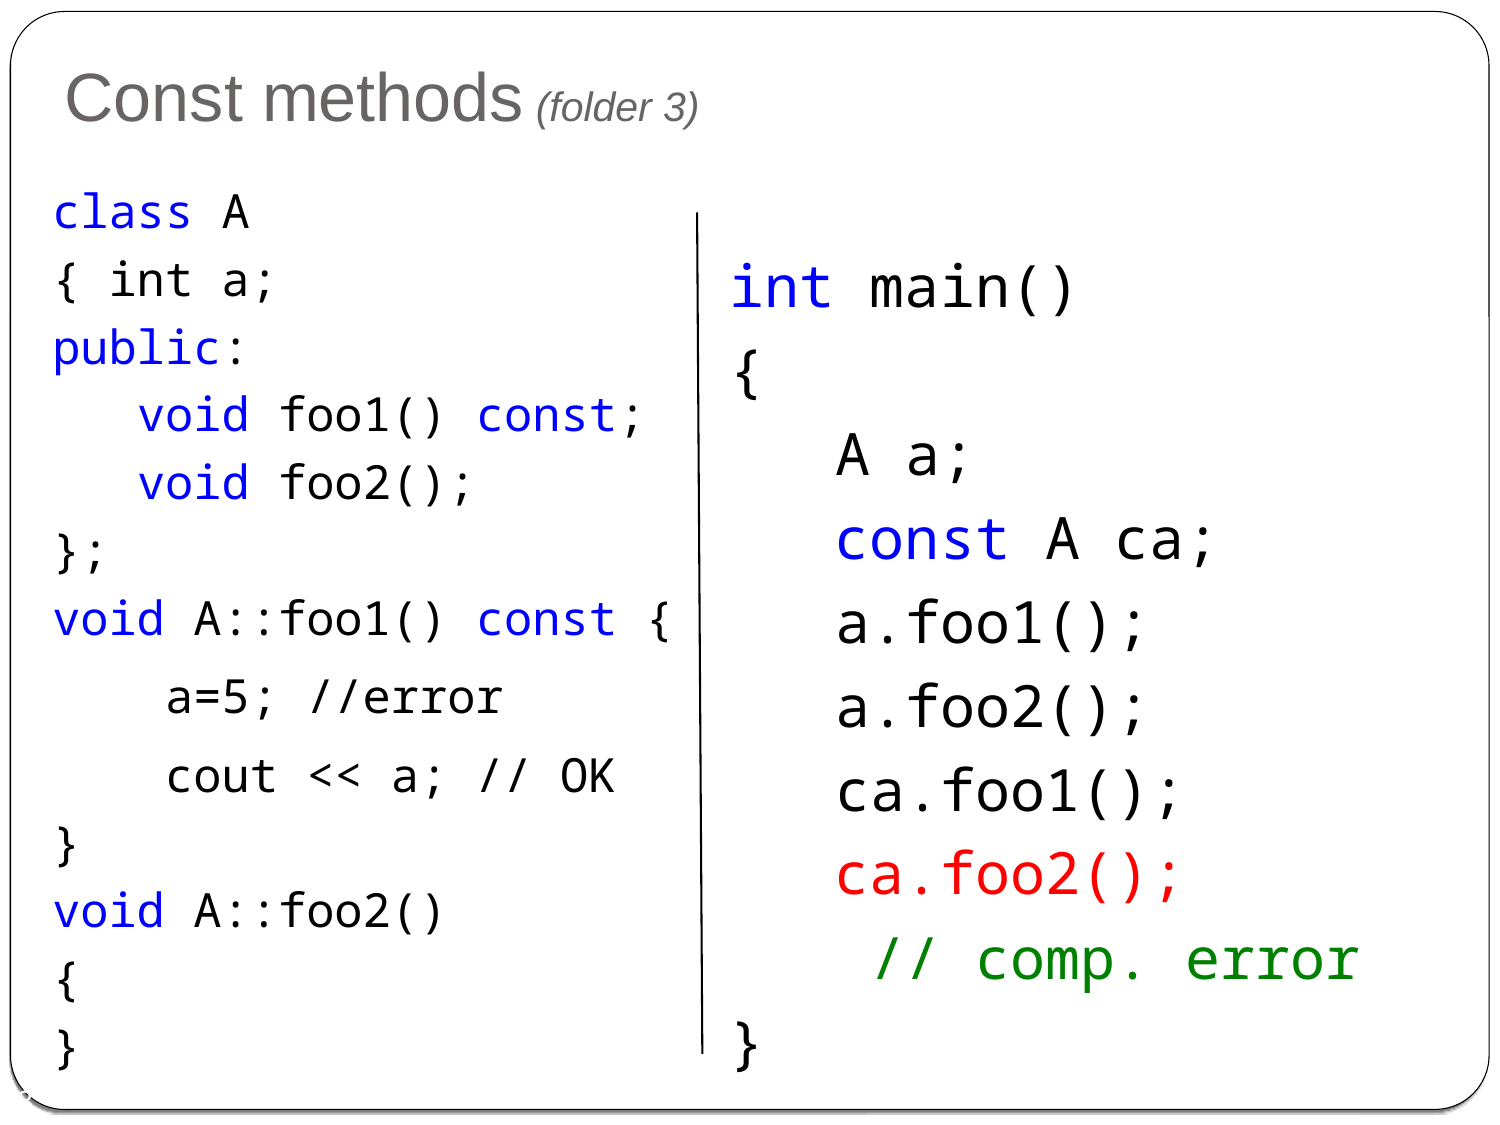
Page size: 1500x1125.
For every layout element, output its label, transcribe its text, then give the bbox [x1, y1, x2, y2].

slide_number [0, 1074, 50, 1125]
text_box int main() { A a; const A ca; a.foo1(); a.foo2(); ca.foo1(); ca.foo2(); // comp. error } [699, 212, 1468, 1125]
title Const methods (folder 3) [50, 45, 1450, 150]
list class A { int a; public: void foo1() const; void foo2(); }; void A::foo1() const { a=5; //error cout << a; // OK } void A::foo2() { } [37, 162, 1463, 1088]
